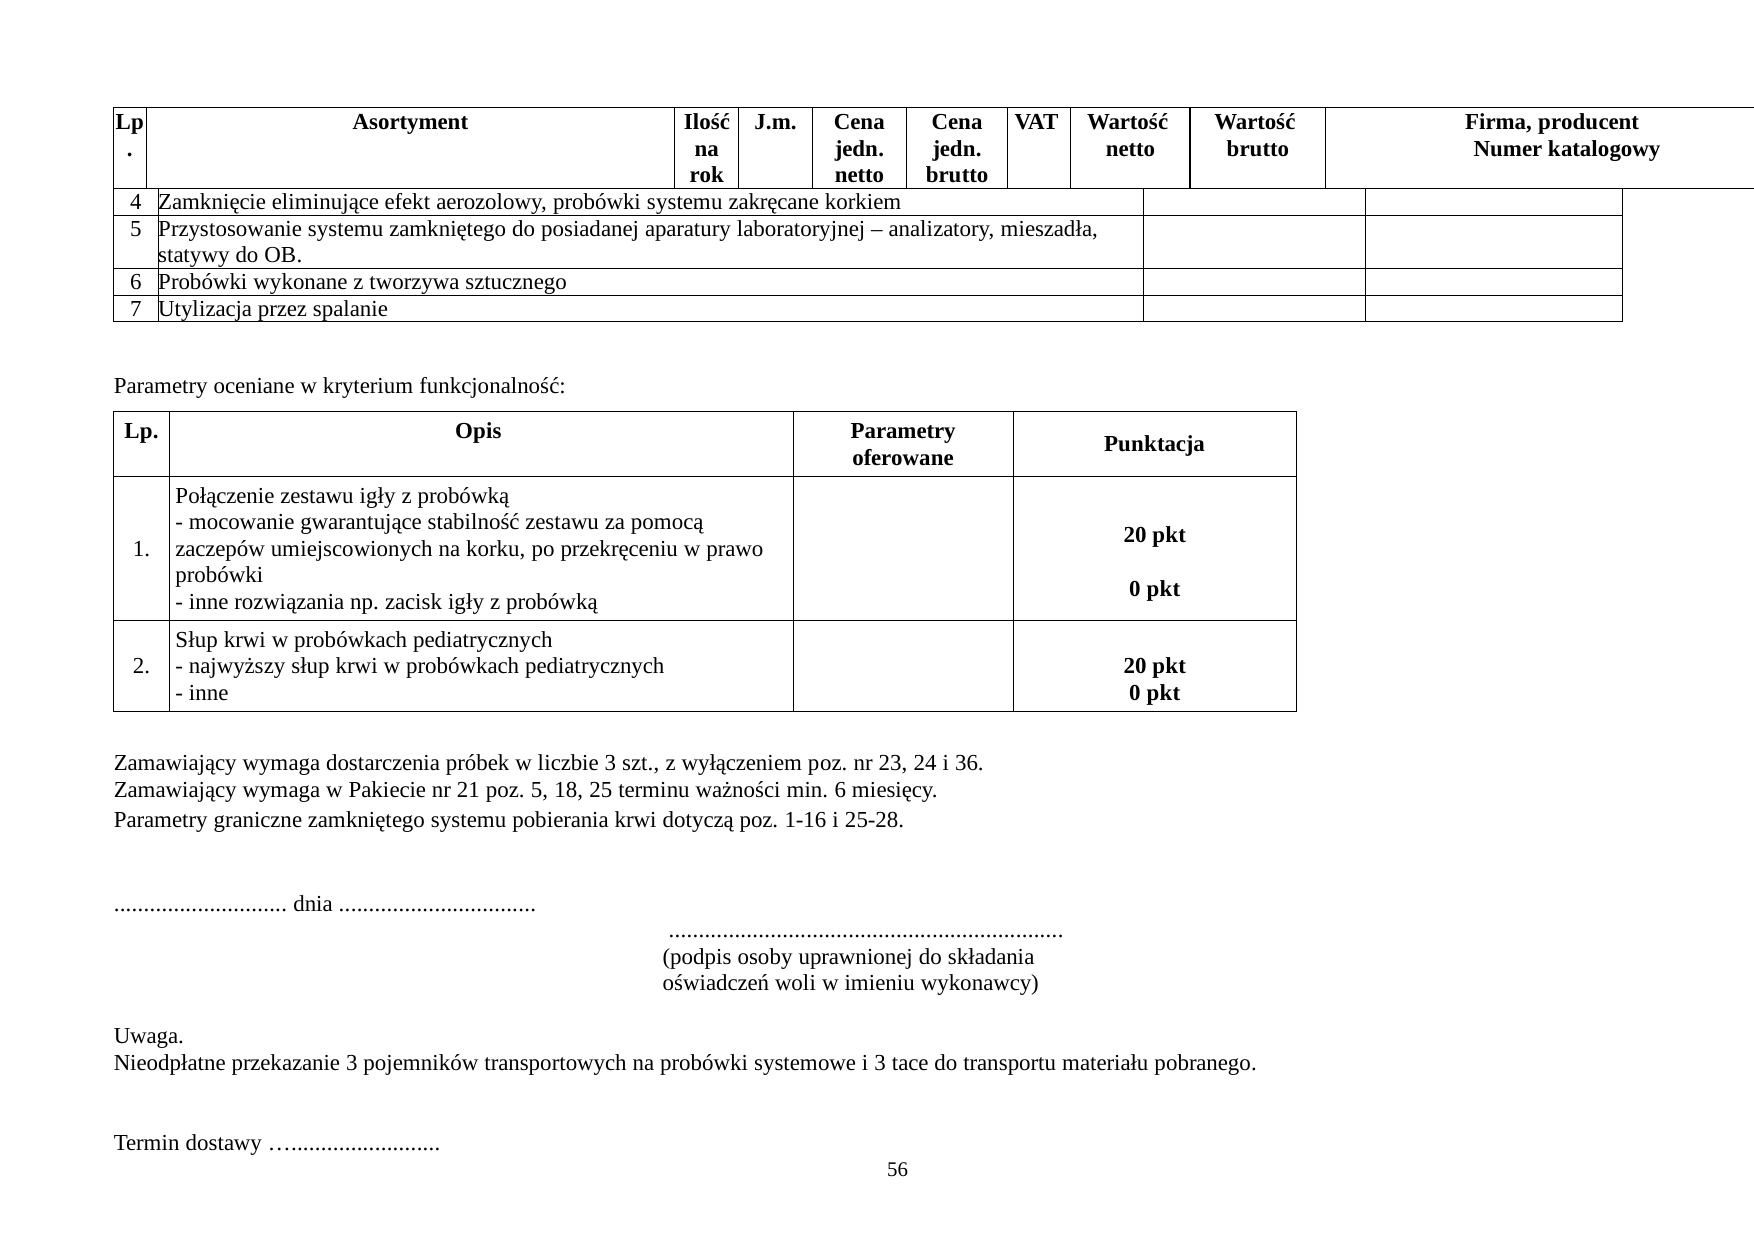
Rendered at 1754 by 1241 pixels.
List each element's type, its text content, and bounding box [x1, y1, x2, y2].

table_cell [1717, 189, 1721, 214]
table_header Cena jedn. netto [813, 108, 906, 188]
table_cell [1734, 189, 1738, 214]
table_cell [1721, 268, 1726, 294]
table_cell Zamknięcie eliminujące efekt aerozolowy, probówki systemu zakręcane korkiem [159, 189, 1143, 214]
table_cell [1726, 189, 1730, 214]
table_cell [1144, 189, 1365, 214]
table_header J.m. [739, 108, 812, 188]
table_header VAT [1008, 108, 1070, 188]
table_cell 2. [114, 621, 169, 711]
table_cell Utylizacja przez spalanie [159, 296, 1143, 321]
table_cell 1. [114, 477, 169, 620]
table_cell [1746, 189, 1751, 214]
table_cell Połączenie zestawu igły z probówką - mocowanie gwarantujące stabilność zestawu za pomocą zaczepów umiejscowionych na korku, po przekręceniu w prawo probówki - inne rozwiązania np. zacisk igły z probówką [170, 477, 793, 620]
table_cell [1713, 189, 1717, 214]
table_cell [1738, 268, 1742, 294]
table_cell [1709, 268, 1713, 294]
table_cell [1696, 215, 1701, 268]
table_cell [1701, 189, 1705, 214]
text Termin dostawy …......................... [113, 1129, 1681, 1155]
table_cell 5 [114, 216, 158, 268]
table_cell [1742, 215, 1746, 268]
table_cell [1696, 295, 1701, 321]
table_cell Przystosowanie systemu zamkniętego do posiadanej aparatury laboratoryjnej – analizatory, mieszadła, statywy do OB. [159, 216, 1143, 268]
table_cell [1717, 215, 1721, 268]
table_cell [1717, 268, 1721, 294]
table_cell [1742, 268, 1746, 294]
table_header Lp. [114, 108, 146, 188]
text oświadczeń woli w imieniu wykonawcy) [113, 969, 1681, 996]
table_cell [1696, 268, 1701, 294]
table_header Wartość brutto [1191, 108, 1325, 188]
table_cell [1713, 295, 1717, 321]
table_cell [1366, 216, 1622, 268]
table_cell [1734, 268, 1738, 294]
text Zamawiający wymaga w Pakiecie nr 21 poz. 5, 18, 25 terminu ważności min. 6 miesięcy. [113, 775, 1681, 802]
table_header Cena jedn. brutto [907, 108, 1007, 188]
table_cell [1623, 268, 1696, 294]
text .................................................................. [113, 916, 1681, 943]
table_cell [1623, 215, 1696, 268]
table_cell [1623, 189, 1696, 214]
table_cell [1721, 189, 1726, 214]
table_cell [1705, 295, 1709, 321]
table_cell [1742, 189, 1746, 214]
table_cell [1144, 296, 1365, 321]
table_cell 6 [114, 269, 158, 294]
table_cell 4 [114, 189, 158, 214]
table_cell [1746, 215, 1751, 268]
table_header Opis [170, 412, 793, 476]
table_cell [1709, 295, 1713, 321]
table_cell [1730, 189, 1734, 214]
table_cell Słup krwi w probówkach pediatrycznych - najwyższy słup krwi w probówkach pediatrycznych - inne [170, 621, 793, 711]
table_cell [1738, 295, 1742, 321]
table_cell 7 [114, 296, 158, 321]
table_cell [1730, 268, 1734, 294]
table_cell [1721, 295, 1726, 321]
table_cell [1717, 295, 1721, 321]
text Nieodpłatne przekazanie 3 pojemników transportowych na probówki systemowe i 3 tace do transportu materiału pobranego. [113, 1049, 1681, 1076]
text Parametry oceniane w kryterium funkcjonalność: [113, 372, 1681, 398]
table_cell [1730, 215, 1734, 268]
text ............................. dnia ................................. [113, 889, 1681, 916]
table_header Lp. [114, 412, 169, 476]
table_cell [1726, 295, 1730, 321]
table_cell [794, 621, 1013, 711]
table_cell [1726, 215, 1730, 268]
table_cell [1705, 268, 1709, 294]
table_cell [1734, 215, 1738, 268]
table_header Asortyment [147, 108, 674, 188]
table_cell [1726, 268, 1730, 294]
table_cell [1366, 269, 1622, 294]
table_cell [1366, 189, 1622, 214]
text (podpis osoby uprawnionej do składania [113, 943, 1681, 969]
table_cell [1701, 215, 1705, 268]
text Uwaga. [113, 1022, 1681, 1049]
table_cell [1738, 215, 1742, 268]
table_cell [1738, 189, 1742, 214]
table_cell Probówki wykonane z tworzywa sztucznego [159, 269, 1143, 294]
text Zamawiający wymaga dostarczenia próbek w liczbie 3 szt., z wyłączeniem poz. nr 23, 24 i 36. [113, 749, 1681, 775]
table_cell [1705, 189, 1709, 214]
table_cell [1623, 295, 1696, 321]
table_cell [1742, 295, 1746, 321]
table_cell [1709, 189, 1713, 214]
table_cell [1366, 296, 1622, 321]
table_cell [1746, 268, 1751, 294]
table_header Wartość netto [1071, 108, 1189, 188]
table_cell [1730, 295, 1734, 321]
table_cell [1705, 215, 1709, 268]
table_cell [1713, 268, 1717, 294]
table_header Ilość na rok [675, 108, 738, 188]
table_cell 20 pkt 0 pkt [1014, 477, 1296, 620]
table_cell [1701, 295, 1705, 321]
table_cell [1709, 215, 1713, 268]
table_cell [1701, 268, 1705, 294]
table_cell [1746, 295, 1751, 321]
table_cell 20 pkt 0 pkt [1014, 621, 1296, 711]
table_header Punktacja [1014, 412, 1296, 476]
table_cell [1144, 216, 1365, 268]
table_cell [1721, 215, 1726, 268]
table_header Firma, producent Numer katalogowy [1326, 108, 1754, 188]
table_cell [794, 477, 1013, 620]
table_header Parametry oferowane [794, 412, 1013, 476]
table_cell [1734, 295, 1738, 321]
table_cell [1696, 189, 1701, 214]
table_cell [1713, 215, 1717, 268]
text Parametry graniczne zamkniętego systemu pobierania krwi dotyczą poz. 1-16 i 25-28. [113, 806, 1681, 832]
table_cell [1144, 269, 1365, 294]
